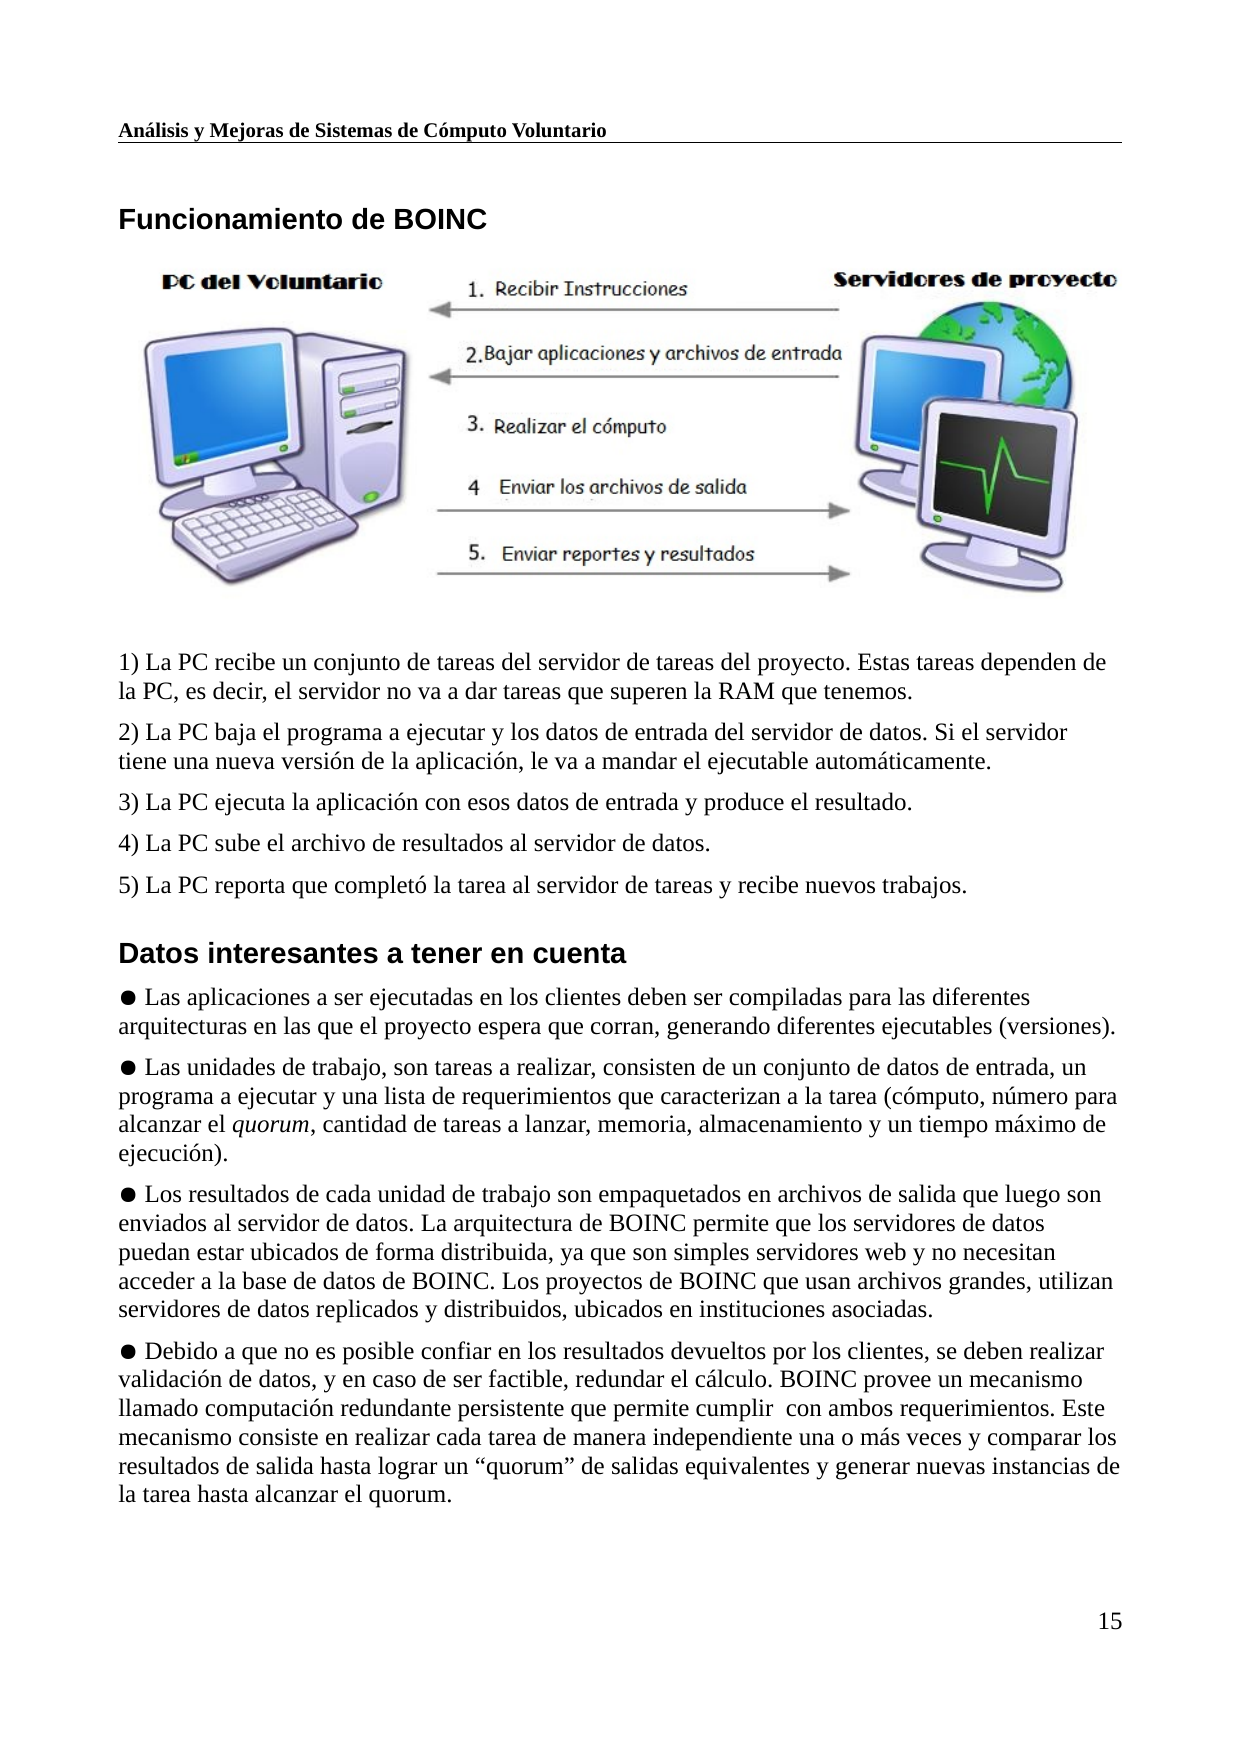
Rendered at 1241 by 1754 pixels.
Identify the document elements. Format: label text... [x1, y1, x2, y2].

list La PC ejecuta la aplicación con esos datos de entrada y produce el resultado. [118, 787, 1122, 816]
list La PC sube el archivo de resultados al servidor de datos. [118, 828, 1122, 857]
subtitle Datos interesantes a tener en cuenta [118, 936, 1122, 969]
list La PC reporta que completó la tarea al servidor de tareas y recibe nuevos trabajos. [118, 870, 1122, 898]
list Las aplicaciones a ser ejecutadas en los clientes deben ser compiladas para las diferentes arquitecturas en las que el proyecto espera que corran, generando diferentes ejecutables (versiones). [118, 982, 1122, 1039]
list La PC baja el programa a ejecutar y los datos de entrada del servidor de datos. Si el servidor tiene una nueva versión de la aplicación, le va a mandar el ejecutable automáticamente. [118, 717, 1122, 775]
list Las unidades de trabajo, son tareas a realizar, consisten de un conjunto de datos de entrada, un programa a ejecutar y una lista de requerimientos que caracterizan a la tarea (cómputo, número para alcanzar el quorum, cantidad de tareas a lanzar, memoria, almacenamiento y un tiempo máximo de ejecución). [118, 1052, 1122, 1167]
list La PC recibe un conjunto de tareas del servidor de tareas del proyecto. Estas tareas dependen de la PC, es decir, el servidor no va a dar tareas que superen la RAM que tenemos. [118, 647, 1122, 705]
list Los resultados de cada unidad de trabajo son empaquetados en archivos de salida que luego son enviados al servidor de datos. La arquitectura de BOINC permite que los servidores de datos puedan estar ubicados de forma distribuida, ya que son simples servidores web y no necesitan acceder a la base de datos de BOINC. Los proyectos de BOINC que usan archivos grandes, utilizan servidores de datos replicados y distribuidos, ubicados en instituciones asociadas. [118, 1179, 1122, 1323]
list Debido a que no es posible confiar en los resultados devueltos por los clientes, se deben realizar validación de datos, y en caso de ser factible, redundar el cálculo. BOINC provee un mecanismo llamado computación redundante persistente que permite cumplir con ambos requerimientos. Este mecanismo consiste en realizar cada tarea de manera independiente una o más veces y comparar los resultados de salida hasta lograr un “quorum” de salidas equivalentes y generar nuevas instancias de la tarea hasta alcanzar el quorum. [118, 1336, 1122, 1508]
picture [118, 248, 1123, 606]
subtitle Funcionamiento de BOINC [118, 202, 1122, 236]
